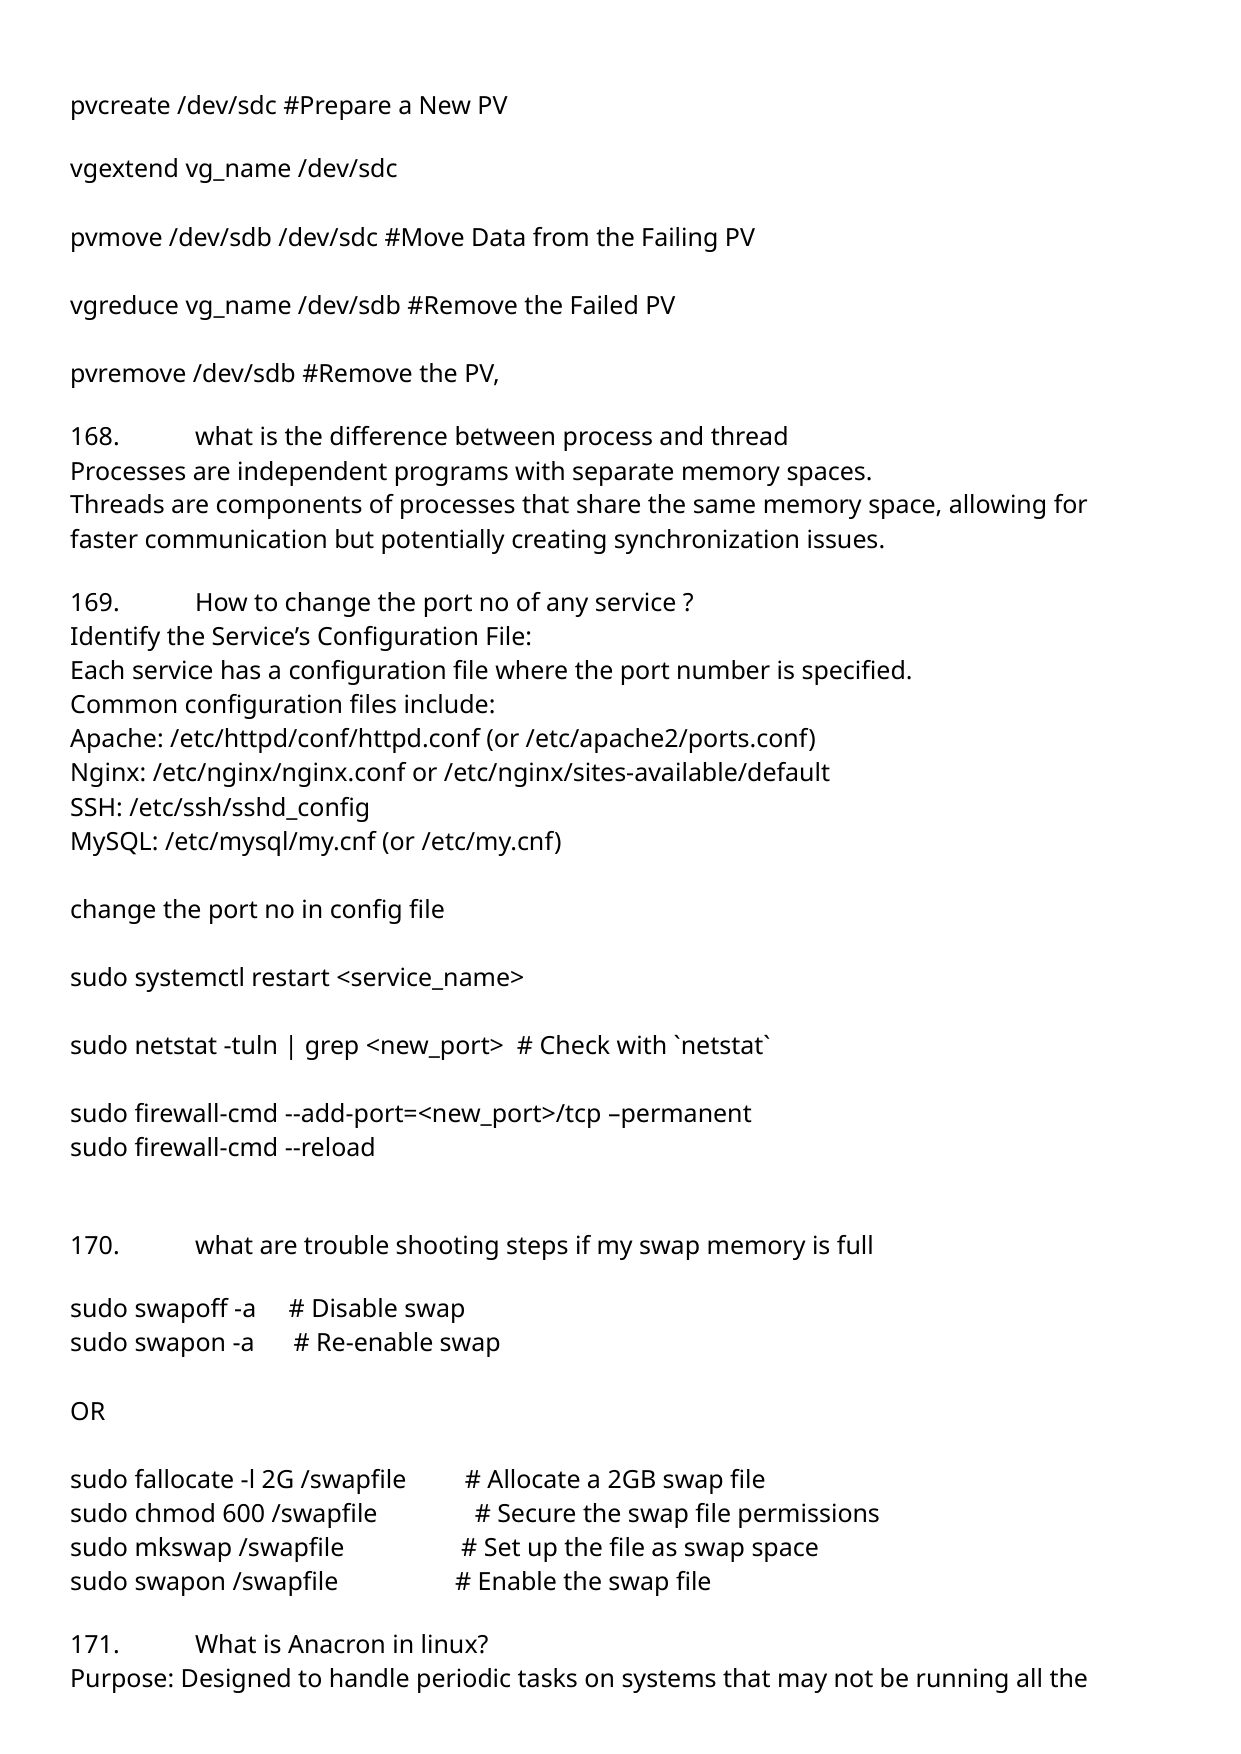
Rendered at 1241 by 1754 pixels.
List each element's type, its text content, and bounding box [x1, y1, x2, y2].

list How to change the port no of any service ? Identify the Service’s Configuration File: Each service has a configuration file where the port number is specified. Common configuration files include: Apache: /etc/httpd/conf/httpd.conf (or /etc/apache2/ports.conf) Nginx: /etc/nginx/nginx.conf or /etc/nginx/sites-available/default SSH: /etc/ssh/sshd_config MySQL: /etc/mysql/my.cnf (or /etc/my.cnf) change the port no in config file sudo systemctl restart <service_name> sudo netstat -tuln | grep <new_port> # Check with `netstat` sudo firewall-cmd --add-port=<new_port>/tcp –permanent sudo firewall-cmd --reload [70, 585, 1129, 1198]
list what are trouble shooting steps if my swap memory is full [70, 1227, 1129, 1261]
list sudo swapoff -a # Disable swap sudo swapon -a # Re-enable swap OR sudo fallocate -l 2G /swapfile # Allocate a 2GB swap file sudo chmod 600 /swapfile # Secure the swap file permissions sudo mkswap /swapfile # Set up the file as swap space sudo swapon /swapfile # Enable the swap file [70, 1291, 1129, 1597]
list what is the difference between process and thread Processes are independent programs with separate memory spaces. Threads are components of processes that share the same memory space, allowing for faster communication but potentially creating synchronization issues. [70, 419, 1129, 555]
list vgextend vg_name /dev/sdc pvmove /dev/sdb /dev/sdc #Move Data from the Failing PV vgreduce vg_name /dev/sdb #Remove the Failed PV pvremove /dev/sdb #Remove the PV, [70, 151, 1129, 389]
list pvcreate /dev/sdc #Prepare a New PV [70, 53, 1129, 122]
list What is Anacron in linux? Purpose: Designed to handle periodic tasks on systems that may not be running all the [70, 1627, 1129, 1695]
